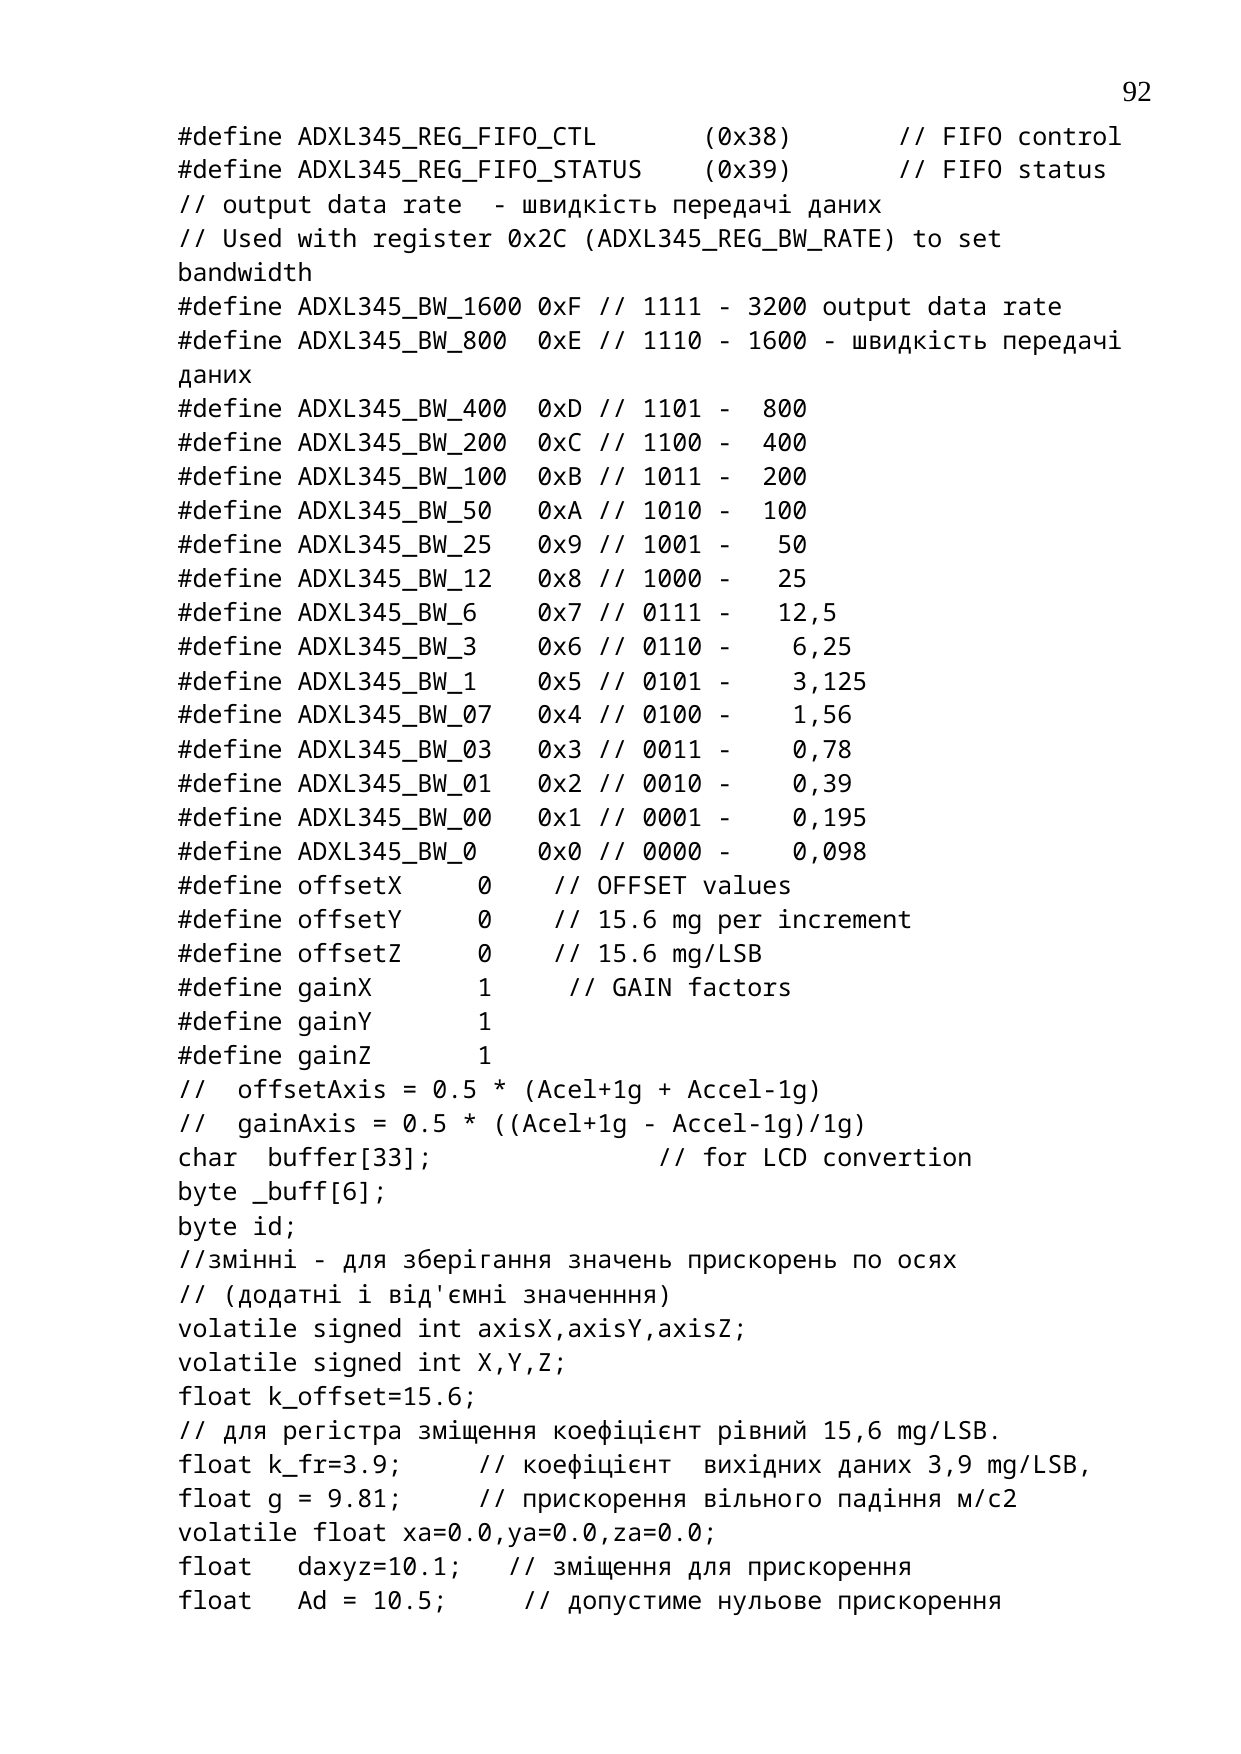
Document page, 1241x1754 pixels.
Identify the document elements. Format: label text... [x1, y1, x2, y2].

text #define gainZ 1 [177, 1038, 1152, 1072]
text #define ADXL345_BW_25 0x9 // 1001 - 50 [177, 527, 1152, 561]
text byte id; [177, 1208, 1152, 1242]
text #define ADXL345_BW_00 0x1 // 0001 - 0,195 [177, 799, 1152, 833]
text // output data rate - швидкість передачі даних [177, 186, 1152, 220]
text #define ADXL345_BW_100 0xB // 1011 - 200 [177, 459, 1152, 493]
text #define ADXL345_BW_200 0xC // 1100 - 400 [177, 425, 1152, 459]
text #define ADXL345_BW_1 0x5 // 0101 - 3,125 [177, 663, 1152, 697]
text float k_fr=3.9; // коефіцієнт вихідних даних 3,9 mg/LSB, [177, 1447, 1152, 1481]
text volatile float xa=0.0,ya=0.0,za=0.0; [177, 1515, 1152, 1549]
text #define ADXL345_BW_6 0x7 // 0111 - 12,5 [177, 595, 1152, 629]
text #define ADXL345_REG_FIFO_CTL (0x38) // FIFO control [177, 118, 1152, 152]
text // (додатні і від'ємні значенння) [177, 1276, 1152, 1310]
text float daxyz=10.1; // зміщення для прискорення [177, 1549, 1152, 1583]
text #define ADXL345_BW_800 0xE // 1110 - 1600 - швидкість передачі даних [177, 322, 1152, 391]
text #define ADXL345_BW_0 0x0 // 0000 - 0,098 [177, 833, 1152, 867]
text #define ADXL345_REG_FIFO_STATUS (0x39) // FIFO status [177, 152, 1152, 186]
text char buffer[33]; // for LCD convertion [177, 1140, 1152, 1174]
text #define gainX 1 // GAIN factors [177, 970, 1152, 1004]
text float Ad = 10.5; // допустиме нульове прискорення [177, 1583, 1152, 1617]
text // Used with register 0x2C (ADXL345_REG_BW_RATE) to set bandwidth [177, 220, 1152, 288]
text #define ADXL345_BW_400 0xD // 1101 - 800 [177, 391, 1152, 425]
text #define ADXL345_BW_3 0x6 // 0110 - 6,25 [177, 629, 1152, 663]
text float g = 9.81; // прискорення вільного падіння м/с2 [177, 1481, 1152, 1515]
text #define offsetX 0 // OFFSET values [177, 867, 1152, 902]
text #define ADXL345_BW_07 0x4 // 0100 - 1,56 [177, 697, 1152, 731]
text //змінні - для зберігання значень прискорень по осях [177, 1242, 1152, 1276]
text #define ADXL345_BW_50 0xA // 1010 - 100 [177, 493, 1152, 527]
text volatile signed int axisX,axisY,axisZ; [177, 1310, 1152, 1344]
text #define offsetZ 0 // 15.6 mg/LSB [177, 936, 1152, 970]
text // gainAxis = 0.5 * ((Acel+1g - Accel-1g)/1g) [177, 1106, 1152, 1140]
text // для регістра зміщення коефіцієнт рівний 15,6 mg/LSB. [177, 1412, 1152, 1447]
text volatile signed int X,Y,Z; [177, 1344, 1152, 1378]
text #define ADXL345_BW_1600 0xF // 1111 - 3200 output data rate [177, 288, 1152, 322]
text // offsetAxis = 0.5 * (Acel+1g + Accel-1g) [177, 1072, 1152, 1106]
text #define ADXL345_BW_01 0x2 // 0010 - 0,39 [177, 765, 1152, 799]
text #define offsetY 0 // 15.6 mg per increment [177, 902, 1152, 936]
text #define ADXL345_BW_03 0x3 // 0011 - 0,78 [177, 731, 1152, 765]
text byte _buff[6]; [177, 1174, 1152, 1208]
text #define ADXL345_BW_12 0x8 // 1000 - 25 [177, 561, 1152, 595]
text #define gainY 1 [177, 1004, 1152, 1038]
text float k_offset=15.6; [177, 1378, 1152, 1412]
